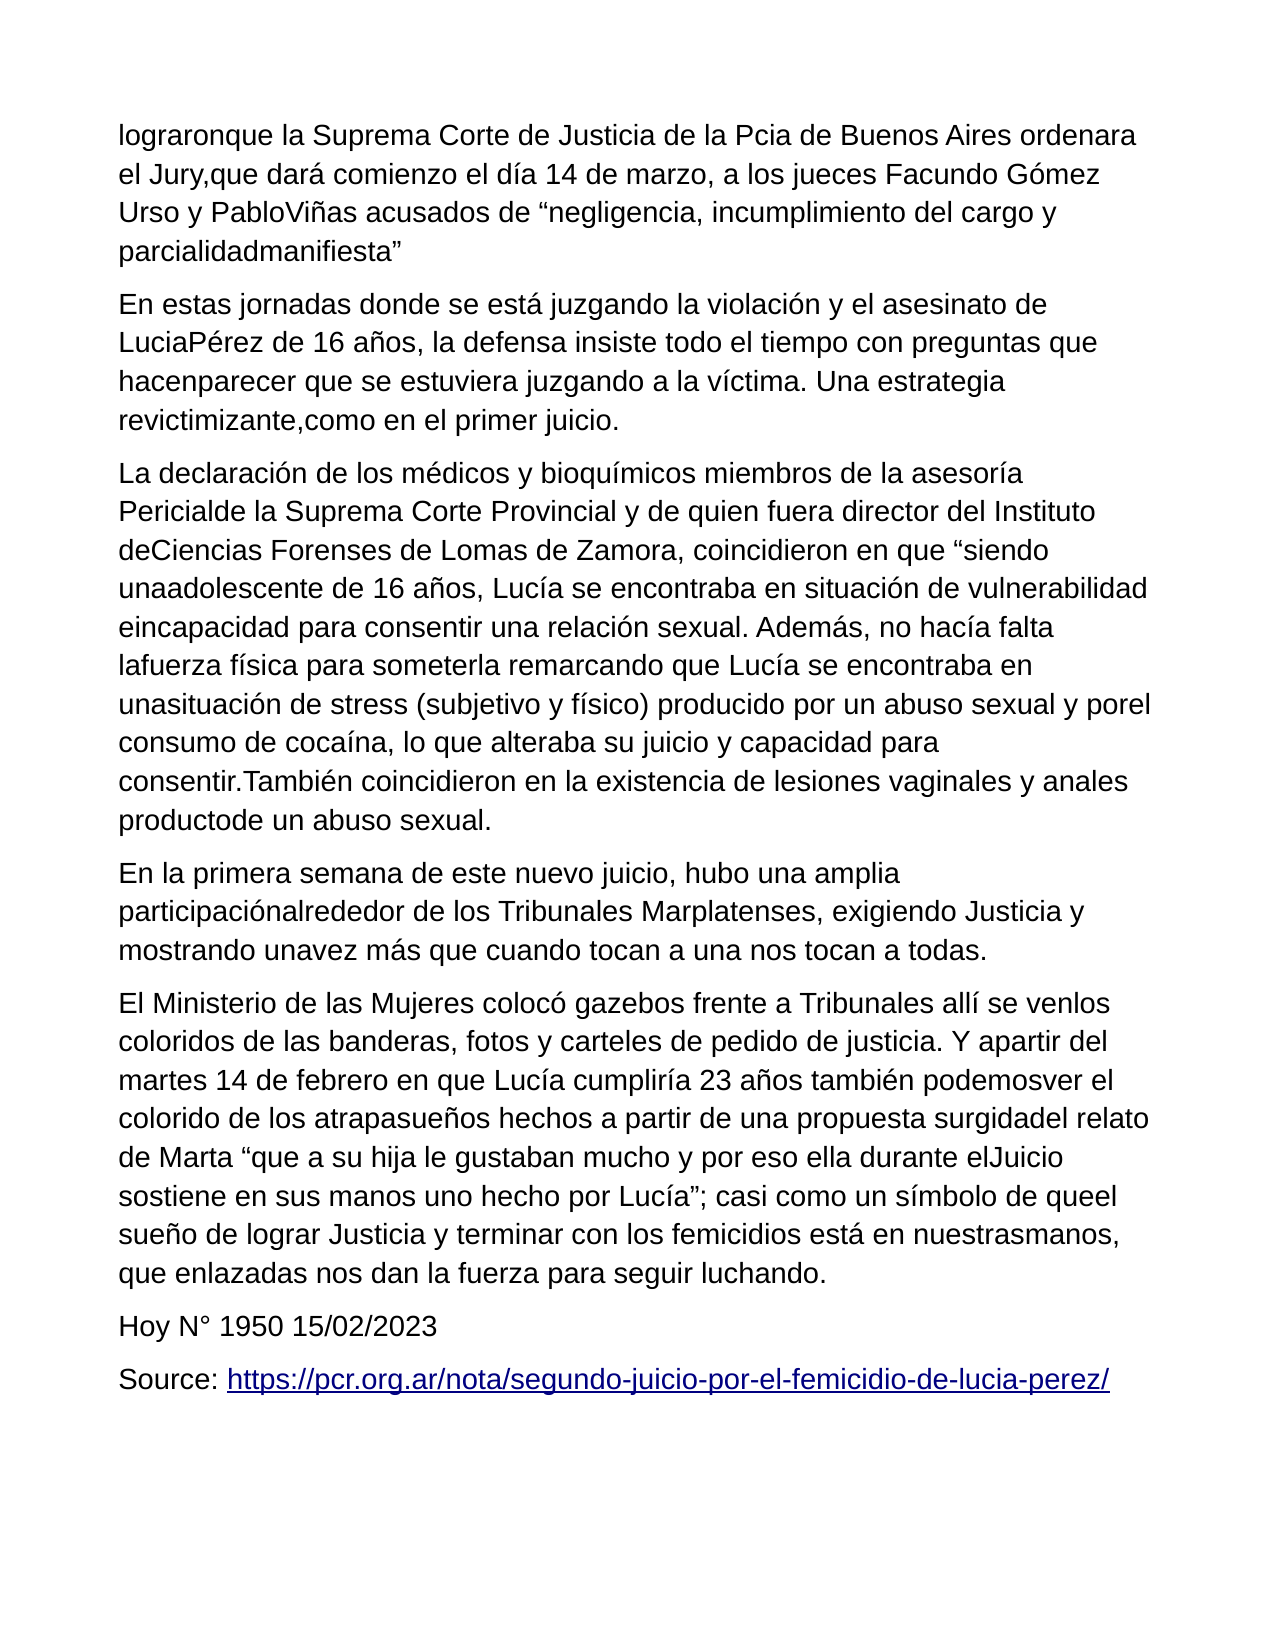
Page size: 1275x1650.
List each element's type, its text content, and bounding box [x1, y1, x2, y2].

text El Ministerio de las Mujeres colocó gazebos frente a Tribunales allí se venlos coloridos de las banderas, fotos y carteles de pedido de justicia. Y apartir del martes 14 de febrero en que Lucía cumpliría 23 años también podemosver el colorido de los atrapasueños hechos a partir de una propuesta surgidadel relato de Marta “que a su hija le gustaban mucho y por eso ella durante elJuicio sostiene en sus manos uno hecho por Lucía”; casi como un símbolo de queel sueño de lograr Justicia y terminar con los femicidios está en nuestrasmanos, que enlazadas nos dan la fuerza para seguir luchando. [118, 986, 1157, 1289]
text Source: https://pcr.org.ar/nota/segundo-juicio-por-el-femicidio-de-lucia-perez/ [118, 1362, 1157, 1395]
text En la primera semana de este nuevo juicio, hubo una amplia participaciónalrededor de los Tribunales Marplatenses, exigiendo Justicia y mostrando unavez más que cuando tocan a una nos tocan a todas. [118, 856, 1157, 966]
text Hoy N° 1950 15/02/2023 [118, 1309, 1157, 1342]
text En estas jornadas donde se está juzgando la violación y el asesinato de LuciaPérez de 16 años, la defensa insiste todo el tiempo con preguntas que hacenparecer que se estuviera juzgando a la víctima. Una estrategia revictimizante,como en el primer juicio. [118, 287, 1157, 436]
text lograronque la Suprema Corte de Justicia de la Pcia de Buenos Aires ordenara el Jury,que dará comienzo el día 14 de marzo, a los jueces Facundo Gómez Urso y PabloViñas acusados de “negligencia, incumplimiento del cargo y parcialidadmanifiesta” [118, 118, 1157, 267]
text La declaración de los médicos y bioquímicos miembros de la asesoría Pericialde la Suprema Corte Provincial y de quien fuera director del Instituto deCiencias Forenses de Lomas de Zamora, coincidieron en que “siendo unaadolescente de 16 años, Lucía se encontraba en situación de vulnerabilidad eincapacidad para consentir una relación sexual. Además, no hacía falta lafuerza física para someterla remarcando que Lucía se encontraba en unasituación de stress (subjetivo y físico) producido por un abuso sexual y porel consumo de cocaína, lo que alteraba su juicio y capacidad para consentir.También coincidieron en la existencia de lesiones vaginales y anales productode un abuso sexual. [118, 456, 1157, 836]
